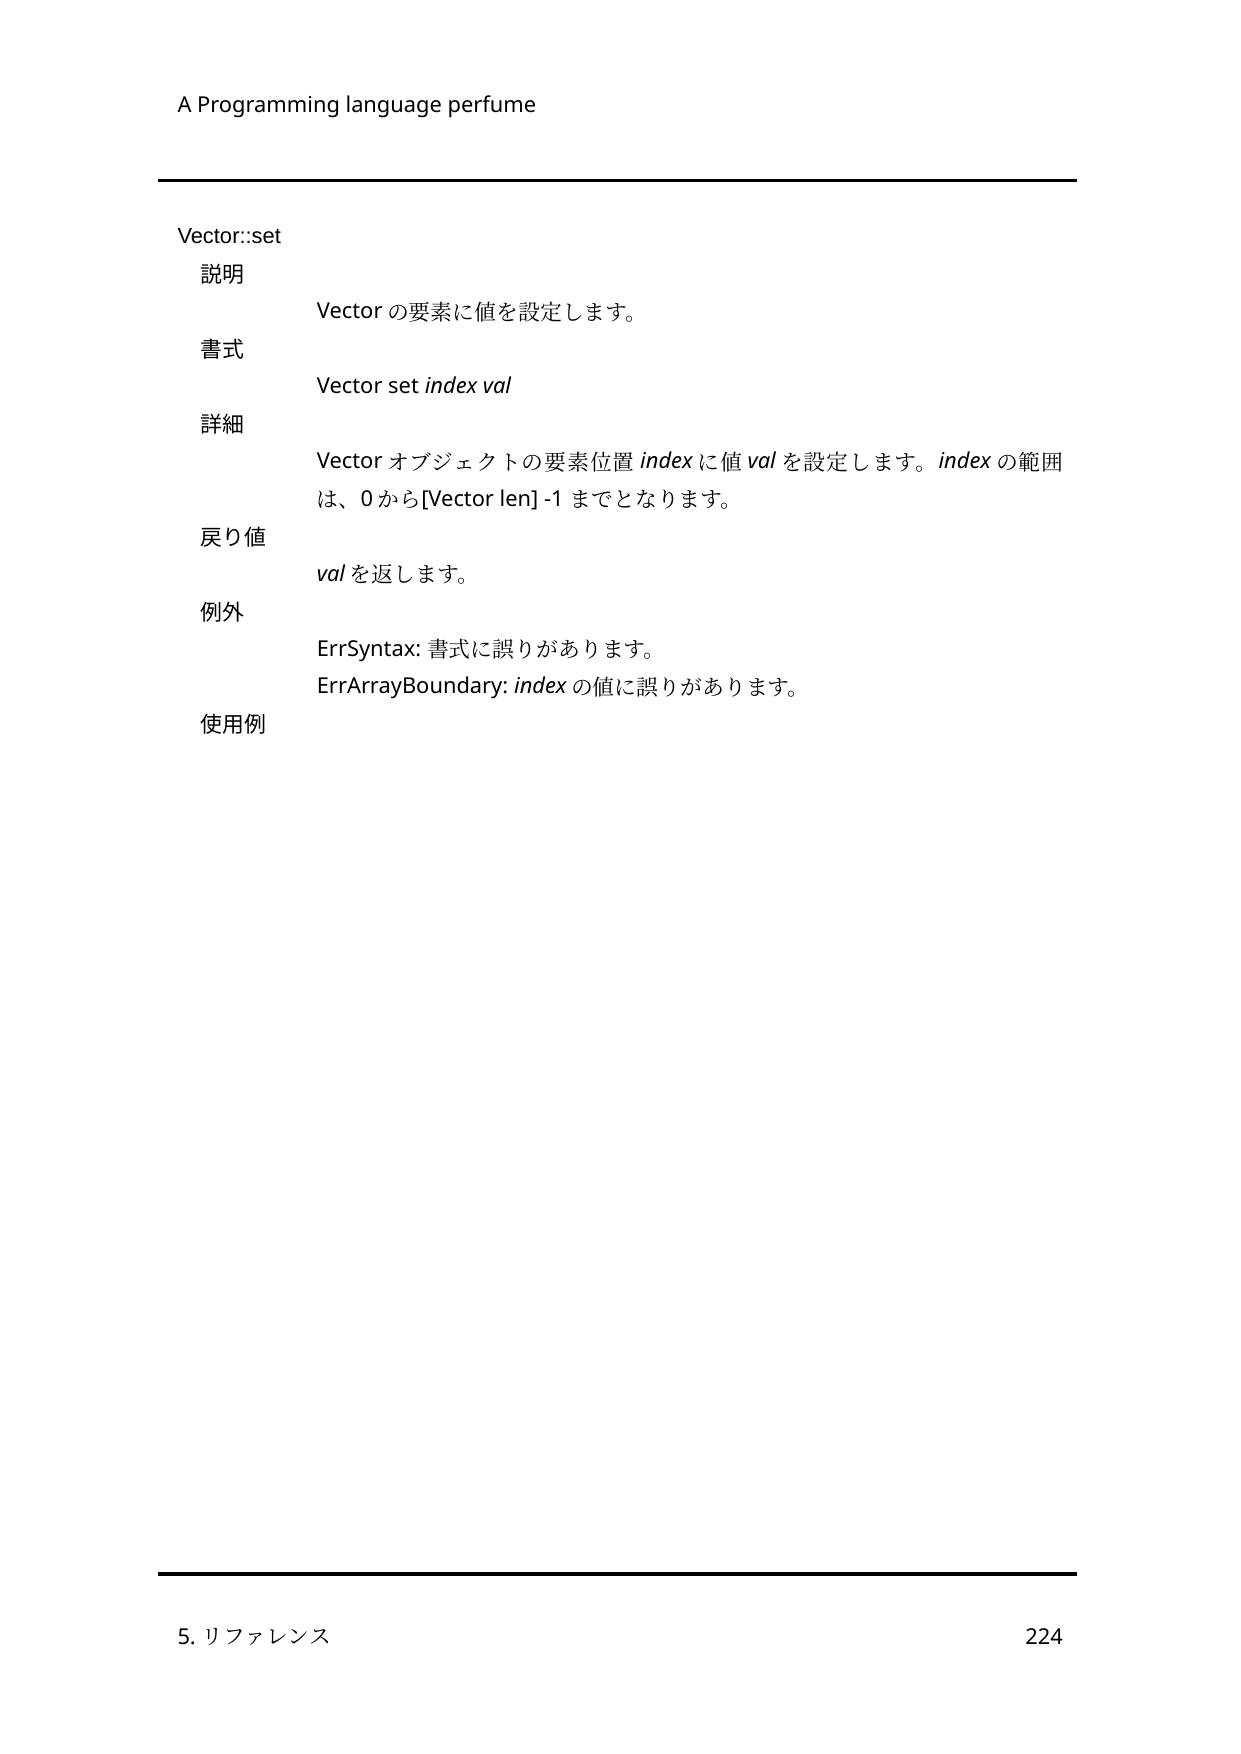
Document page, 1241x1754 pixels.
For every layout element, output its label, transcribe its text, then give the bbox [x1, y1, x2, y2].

table_cell Vector set index val [317, 329, 1063, 404]
table_cell valを返します。 [317, 517, 1063, 592]
table_header Vectorの要素に値を設定します。 [317, 254, 1063, 329]
table_cell 書式 [200, 329, 317, 404]
table_header 説明 [200, 254, 317, 329]
table_cell 戻り値 [200, 517, 317, 592]
table_cell Vectorオブジェクトの要素位置indexに値valを設定します。indexの範囲は、0から[Vector len] -1 までとなります。 [317, 404, 1063, 517]
table_cell [317, 704, 1063, 779]
table_cell 例外 [200, 592, 317, 704]
subtitle Vector::set [177, 217, 1063, 254]
table_cell ErrSyntax: 書式に誤りがあります。 ErrArrayBoundary: indexの値に誤りがあります。 [317, 592, 1063, 704]
table_cell 詳細 [200, 404, 317, 517]
table_cell 使用例 [200, 704, 317, 779]
